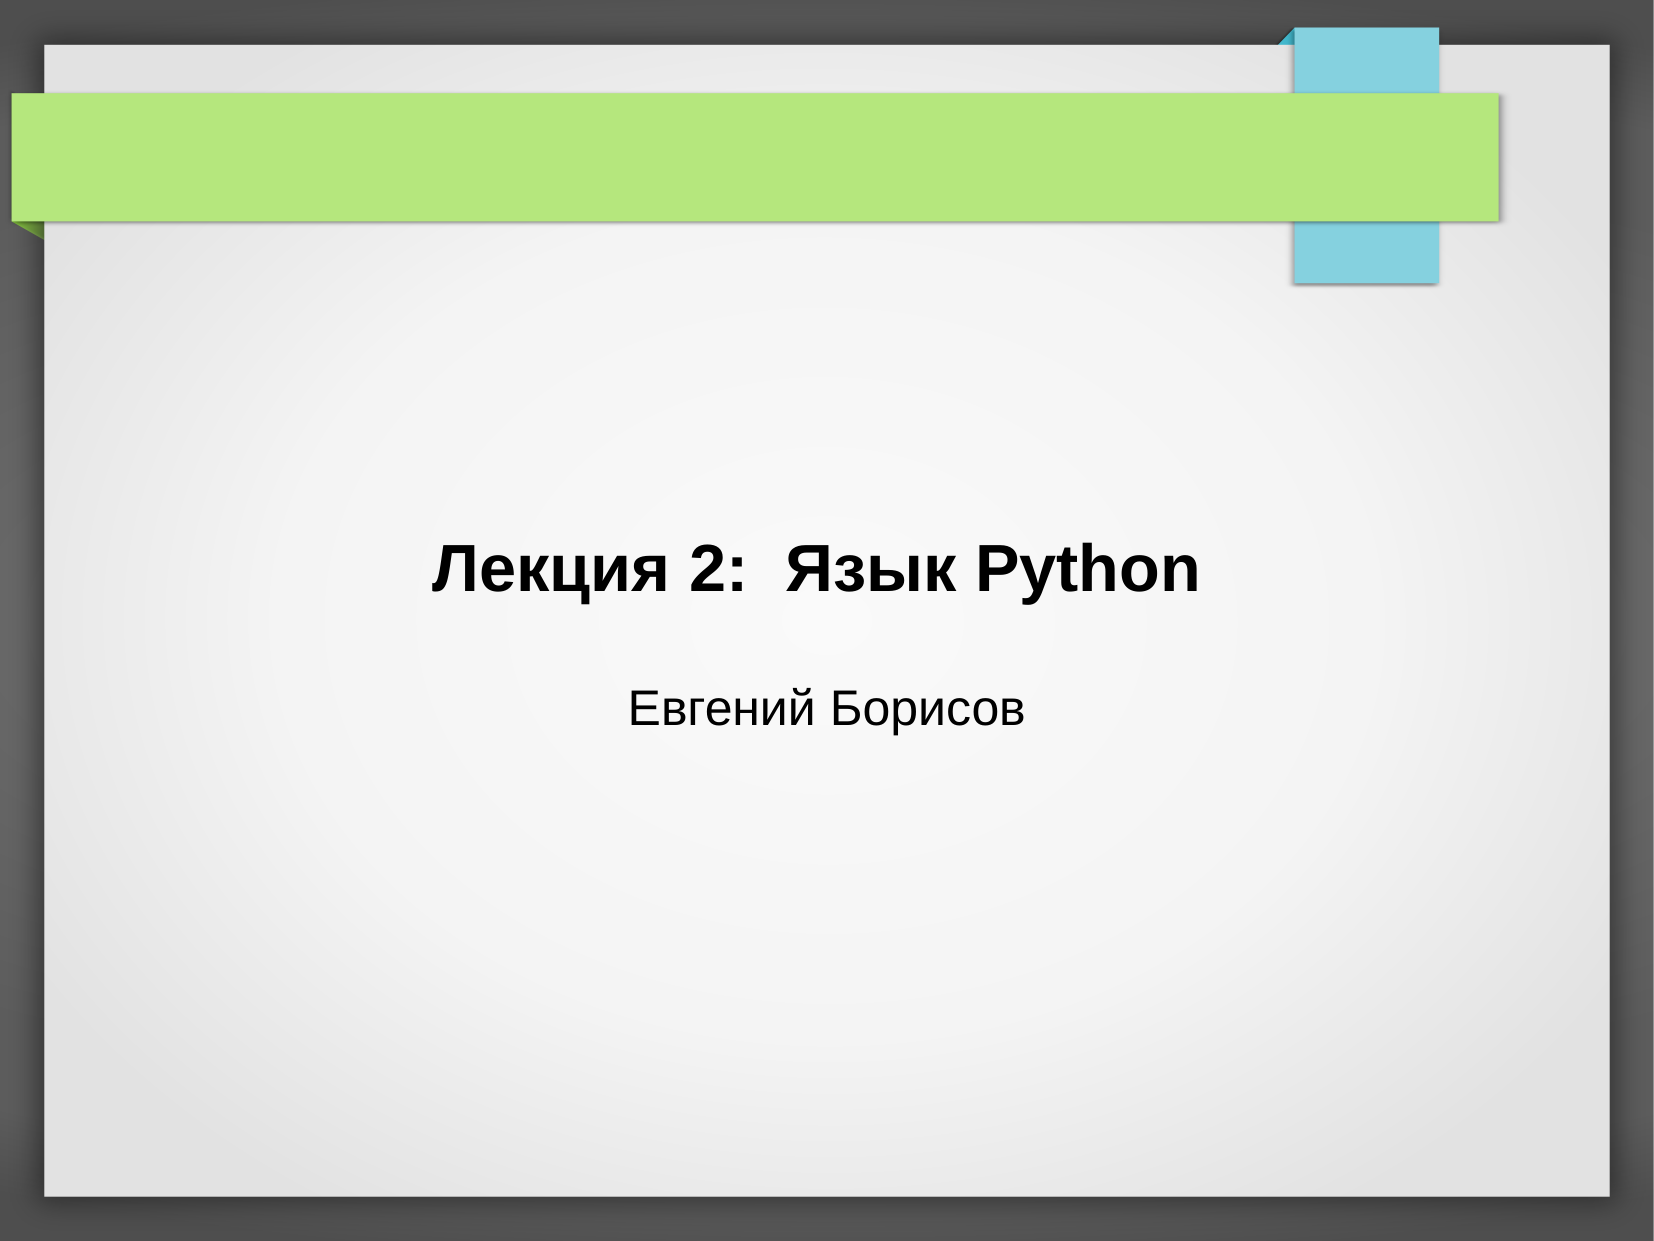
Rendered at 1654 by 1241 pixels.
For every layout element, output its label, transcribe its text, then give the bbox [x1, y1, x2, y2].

subtitle Лекция 2: Язык Python Евгений Борисов [82, 290, 1571, 1010]
picture [0, 0, 1654, 1241]
